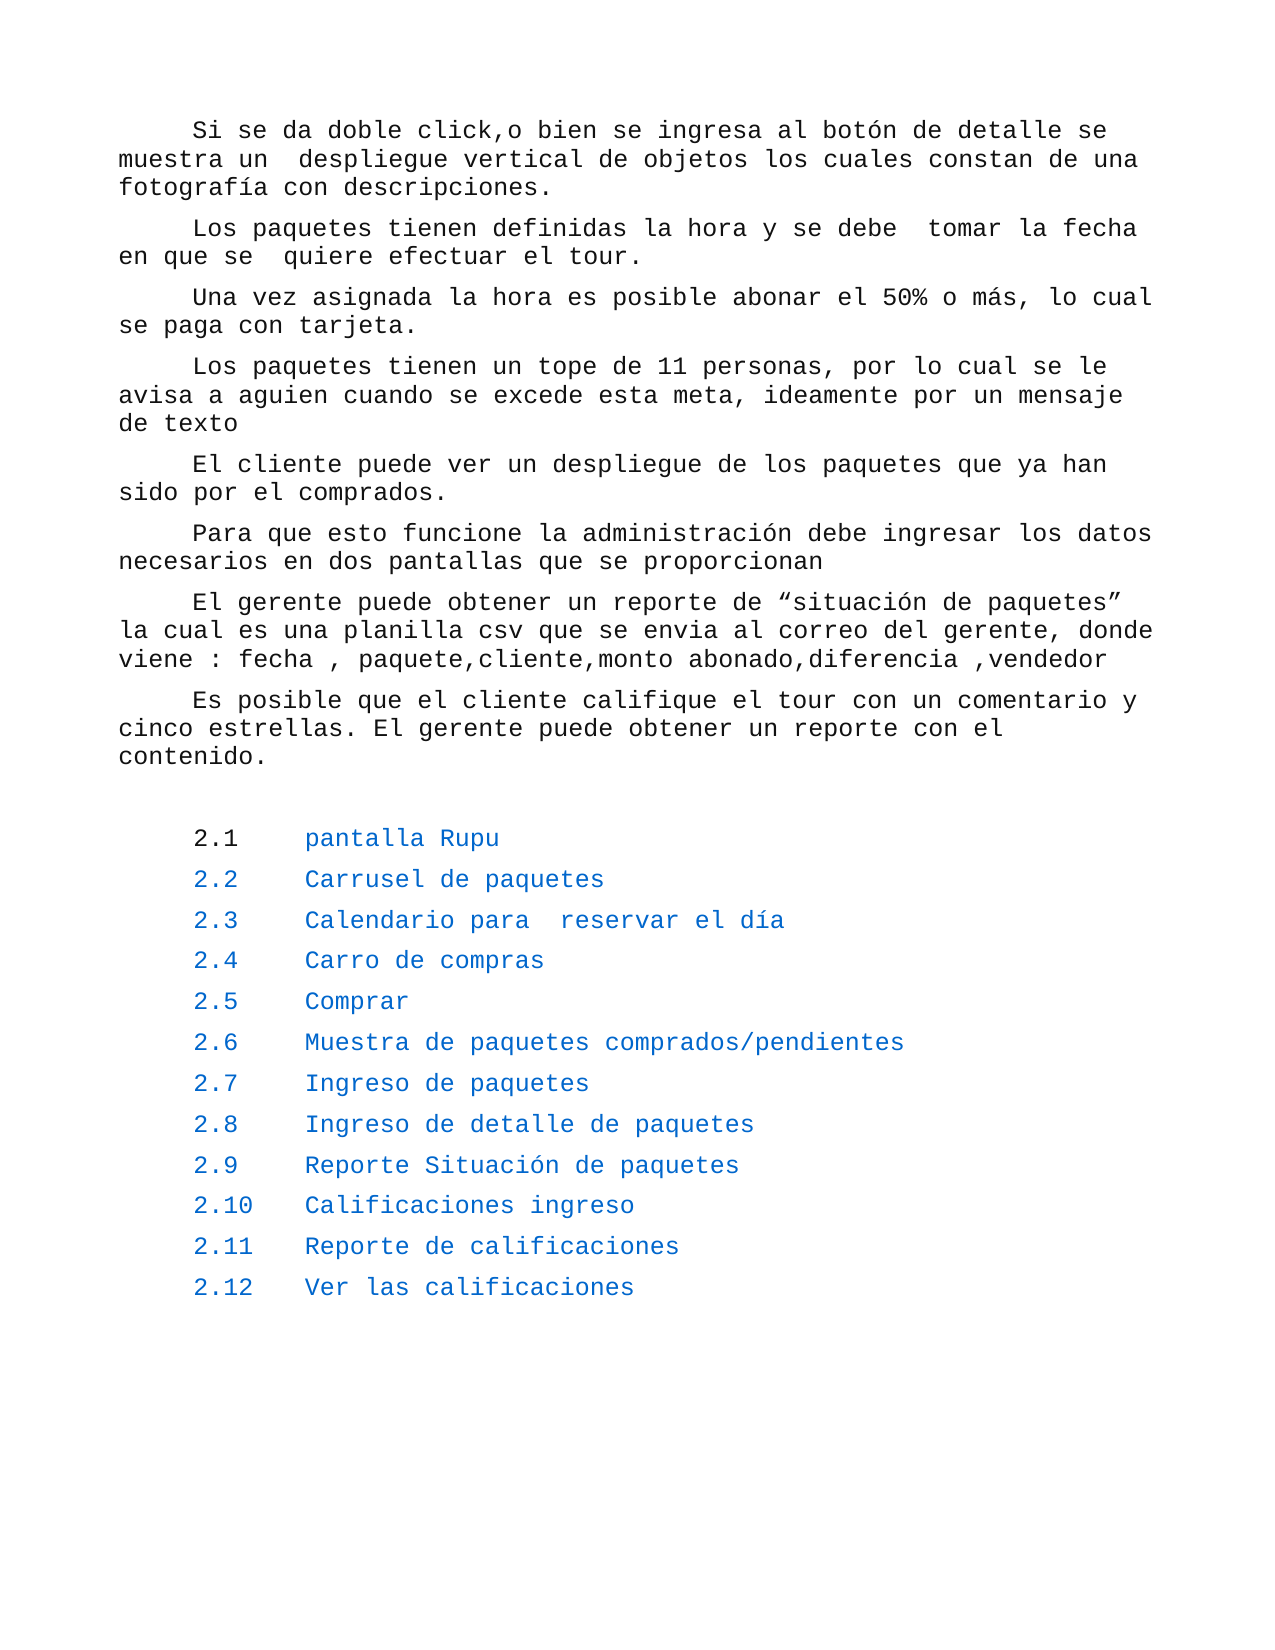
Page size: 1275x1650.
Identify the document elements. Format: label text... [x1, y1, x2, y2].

list Calendario para reservar el día [193, 907, 1157, 936]
list Ingreso de detalle de paquetes [193, 1111, 1157, 1140]
text Los paquetes tienen definidas la hora y se debe tomar la fecha en que se quiere efectuar el tour. [118, 216, 1157, 272]
text Para que esto funcione la administración debe ingresar los datos necesarios en dos pantallas que se proporcionan [118, 521, 1157, 577]
list Comprar [193, 989, 1157, 1017]
list Calificaciones ingreso [193, 1193, 1157, 1221]
text Una vez asignada la hora es posible abonar el 50% o más, lo cual se paga con tarjeta. [118, 285, 1157, 341]
list pantalla Rupu [193, 826, 1157, 854]
text El cliente puede ver un despliegue de los paquetes que ya han sido por el comprados. [118, 451, 1157, 508]
list Reporte de calificaciones [193, 1234, 1157, 1262]
list Ver las calificaciones [193, 1275, 1157, 1303]
list Muestra de paquetes comprados/pendientes [193, 1030, 1157, 1058]
list Reporte Situación de paquetes [193, 1152, 1157, 1181]
list Carrusel de paquetes [193, 866, 1157, 895]
text Los paquetes tienen un tope de 11 personas, por lo cual se le avisa a aguien cuando se excede esta meta, ideamente por un mensaje de texto [118, 354, 1157, 439]
text El gerente puede obtener un reporte de “situación de paquetes” la cual es una planilla csv que se envia al correo del gerente, donde viene : fecha , paquete,cliente,monto abonado,diferencia ,vendedor [118, 590, 1157, 675]
text Si se da doble click,o bien se ingresa al botón de detalle se muestra un despliegue vertical de objetos los cuales constan de una fotografía con descripciones. [118, 118, 1157, 203]
text Es posible que el cliente califique el tour con un comentario y cinco estrellas. El gerente puede obtener un reporte con el contenido. [118, 687, 1157, 772]
list Carro de compras [193, 948, 1157, 976]
list Ingreso de paquetes [193, 1071, 1157, 1099]
